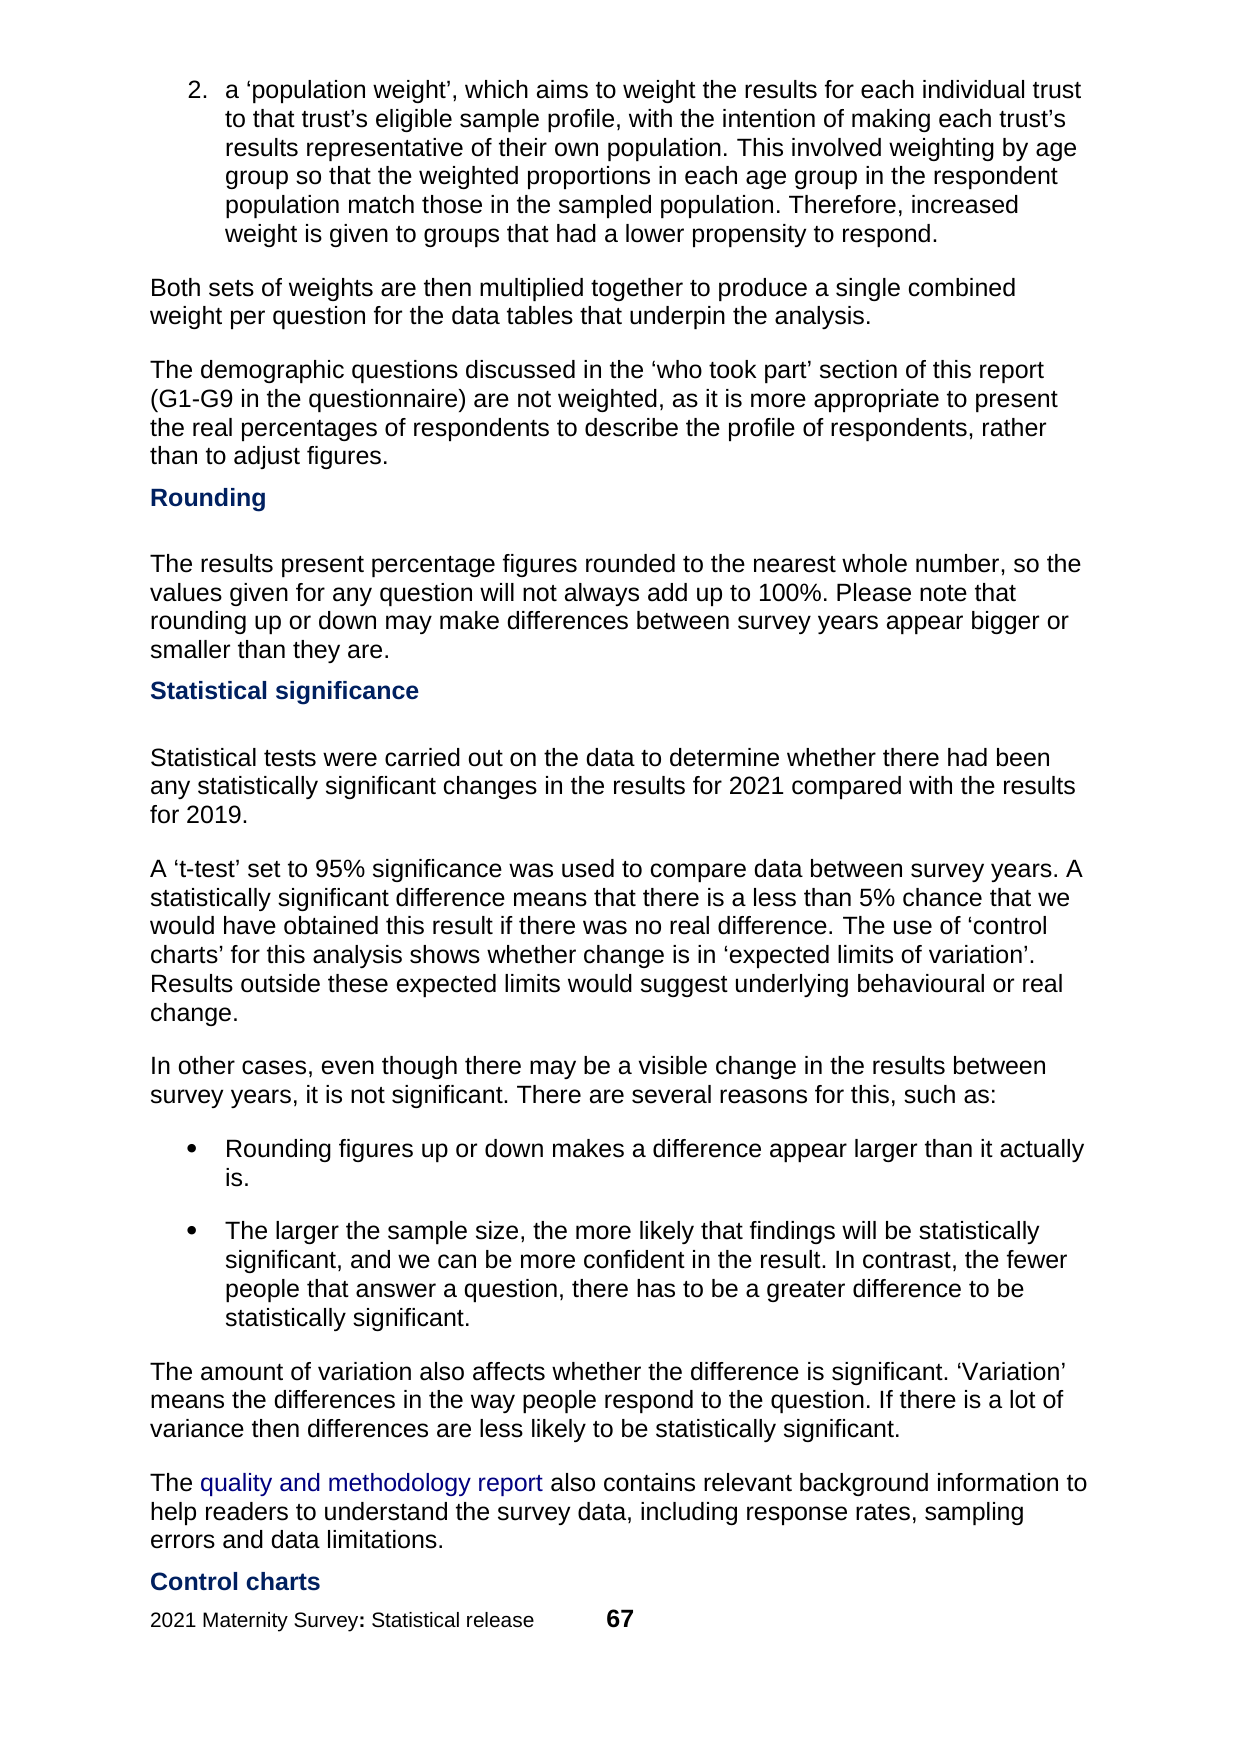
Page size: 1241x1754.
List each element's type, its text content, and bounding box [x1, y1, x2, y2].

list a ‘population weight’, which aims to weight the results for each individual trust to that trust’s eligible sample profile, with the intention of making each trust’s results representative of their own population. This involved weighting by age group so that the weighted proportions in each age group in the respondent population match those in the sampled population. Therefore, increased weight is given to groups that had a lower propensity to respond. [187, 75, 1090, 247]
text Statistical significance [150, 676, 1090, 705]
text A ‘t-test’ set to 95% significance was used to compare data between survey years. A statistically significant difference means that there is a less than 5% chance that we would have obtained this result if there was no real difference. The use of ‘control charts’ for this analysis shows whether change is in ‘expected limits of variation’. Results outside these expected limits would suggest underlying behavioural or real change. [150, 854, 1090, 1026]
text The quality and methodology report also contains relevant background information to help readers to understand the survey data, including response rates, sampling errors and data limitations. [150, 1468, 1090, 1554]
text Statistical tests were carried out on the data to determine whether there had been any statistically significant changes in the results for 2021 compared with the results for 2019. [150, 742, 1090, 829]
list The larger the sample size, the more likely that findings will be statistically significant, and we can be more confident in the result. In contrast, the fewer people that answer a question, there has to be a greater difference to be statistically significant. [187, 1216, 1090, 1331]
text The demographic questions discussed in the ‘who took part’ section of this report (G1-G9 in the questionnaire) are not weighted, as it is more appropriate to present the real percentages of respondents to describe the profile of respondents, rather than to adjust figures. [150, 355, 1090, 470]
text Rounding [150, 482, 1090, 511]
text Both sets of weights are then multiplied together to produce a single combined weight per question for the data tables that underpin the analysis. [150, 272, 1090, 330]
text In other cases, even though there may be a visible change in the results between survey years, it is not significant. There are several reasons for this, such as: [150, 1051, 1090, 1109]
text The amount of variation also affects whether the difference is significant. ‘Variation’ means the differences in the way people respond to the question. If there is a lot of variance then differences are less likely to be statistically significant. [150, 1356, 1090, 1443]
list Rounding figures up or down makes a difference appear larger than it actually is. [187, 1134, 1090, 1191]
text The results present percentage figures rounded to the nearest whole number, so the values given for any question will not always add up to 100%. Please note that rounding up or down may make differences between survey years appear bigger or smaller than they are. [150, 549, 1090, 664]
text Control charts [150, 1566, 1090, 1595]
